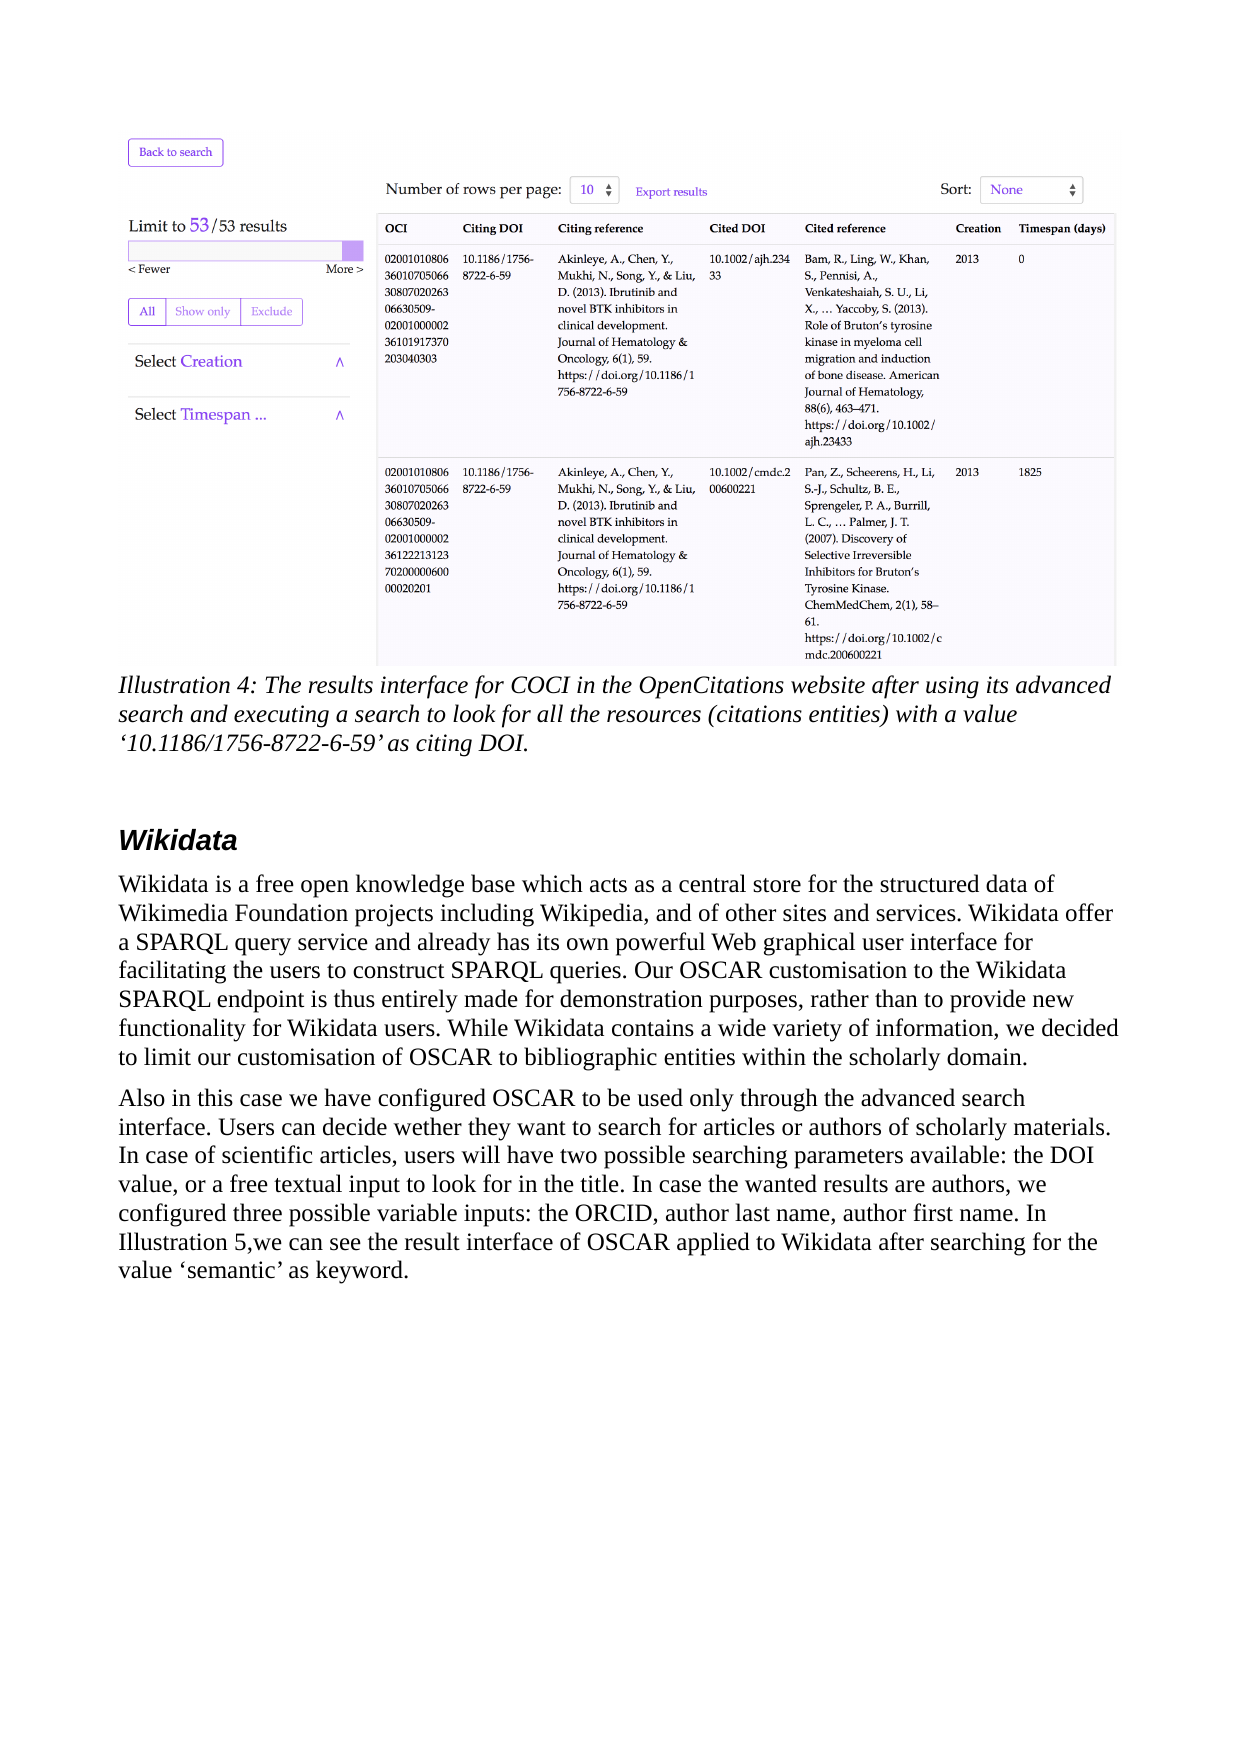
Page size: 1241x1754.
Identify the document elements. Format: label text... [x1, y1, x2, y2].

subtitle Wikidata [118, 823, 1122, 857]
text Wikidata is a free open knowledge base which acts as a central store for the structured data of Wikimedia Foundation projects including Wikipedia, and of other sites and services. Wikidata offer a SPARQL query service and already has its own powerful Web graphical user interface for facilitating the users to construct SPARQL queries. Our OSCAR customisation to the Wikidata SPARQL endpoint is thus entirely made for demonstration purposes, rather than to provide new functionality for Wikidata users. While Wikidata contains a wide variety of information, we decided to limit our customisation of OSCAR to bibliographic entities within the scholarly domain. [118, 869, 1122, 1070]
picture [118, 130, 1123, 666]
text Illustration 4: The results interface for COCI in the OpenCitations website after using its advanced search and executing a search to look for all the resources (citations entities) with a value ‘10.1186/1756-8722-6-59’ as citing DOI. [118, 666, 1122, 757]
text Also in this case we have configured OSCAR to be used only through the advanced search interface. Users can decide wether they want to search for articles or authors of scholarly materials. In case of scientific articles, users will have two possible searching parameters available: the DOI value, or a free textual input to look for in the title. In case the wanted results are authors, we configured three possible variable inputs: the ORCID, author last name, author first name. In Illustration 5,we can see the result interface of OSCAR applied to Wikidata after searching for the value ‘semantic’ as keyword. [118, 1083, 1122, 1284]
